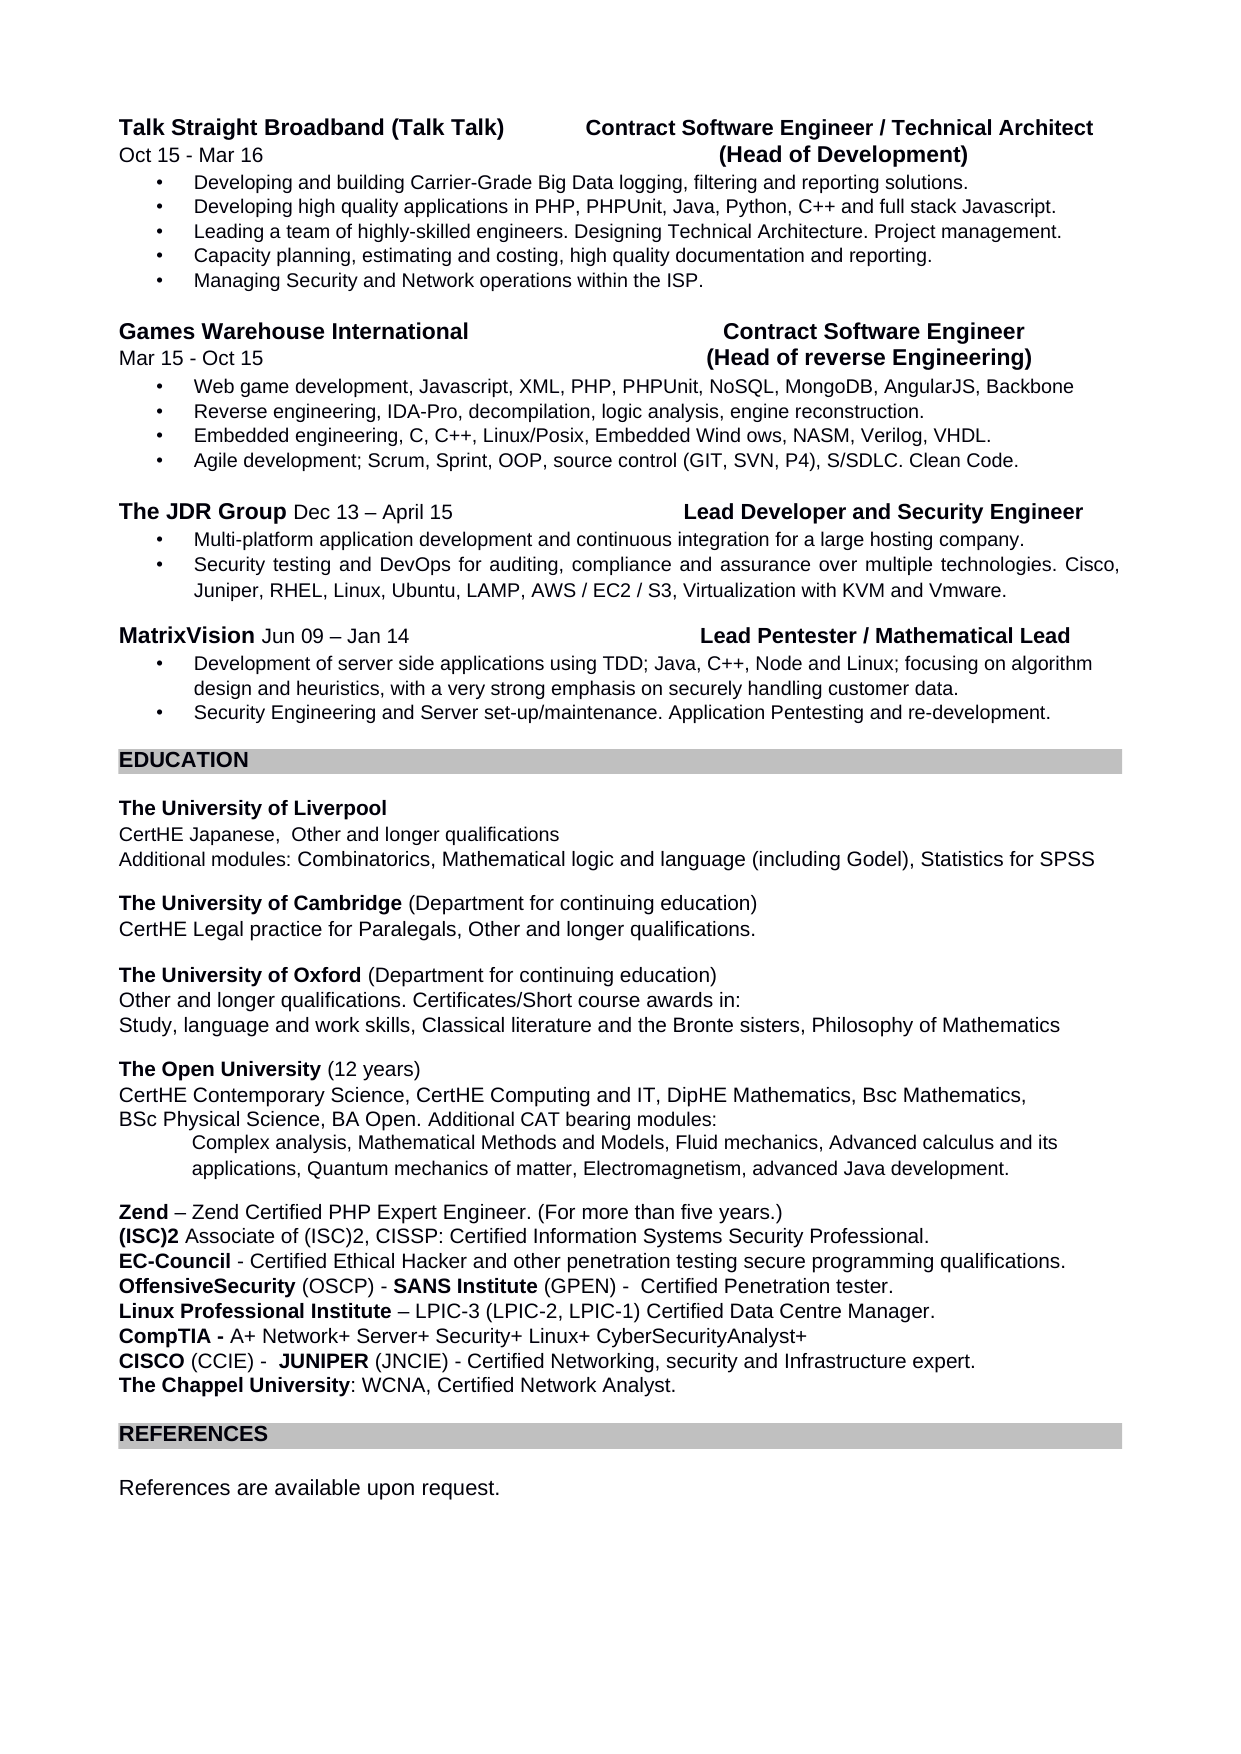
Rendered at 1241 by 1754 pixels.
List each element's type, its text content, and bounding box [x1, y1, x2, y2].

text BSc Physical Science, BA Open. Additional CAT bearing modules: [119, 1107, 1121, 1131]
text The University of Liverpool [119, 796, 1121, 820]
text The JDR Group Dec 13 – April 15 Lead Developer and Security Engineer [119, 498, 1121, 524]
text MatrixVision Jun 09 – Jan 14 Lead Pentester / Mathematical Lead [119, 622, 1121, 648]
list Games Warehouse International Contract Software Engineer [119, 318, 1121, 344]
text References are available upon request. [119, 1474, 1121, 1499]
list Capacity planning, estimating and costing, high quality documentation and reporting. [156, 244, 1121, 267]
text EC-Council - Certified Ethical Hacker and other penetration testing secure programming qualifications. [119, 1249, 1116, 1273]
text (ISC)2 Associate of (ISC)2, CISSP: Certified Information Systems Security Professional. [119, 1224, 1116, 1248]
text OffensiveSecurity (OSCP) - SANS Institute (GPEN) - Certified Penetration tester. [119, 1274, 1116, 1298]
list Developing high quality applications in PHP, PHPUnit, Java, Python, C++ and full stack Javascript. [156, 195, 1121, 218]
picture [118, 749, 1123, 774]
text Complex analysis, Mathematical Methods and Models, Fluid mechanics, Advanced calculus and its applications, Quantum mechanics of matter, Electromagnetism, advanced Java development. [192, 1131, 1082, 1180]
list Security testing and DevOps for auditing, compliance and assurance over multiple technologies. Cisco, Juniper, RHEL, Linux, Ubuntu, LAMP, AWS / EC2 / S3, Virtualization with KVM and Vmware. [156, 553, 1121, 602]
text Talk Straight Broadband (Talk Talk) Contract Software Engineer / Technical Architect [119, 114, 1121, 141]
list Reverse engineering, IDA-Pro, decompilation, logic analysis, engine reconstruction. [156, 400, 1121, 423]
list Web game development, Javascript, XML, PHP, PHPUnit, NoSQL, MongoDB, AngularJS, Backbone [156, 374, 1121, 397]
text CISCO (CCIE) - JUNIPER (JNCIE) - Certified Networking, security and Infrastructure expert. [119, 1349, 1078, 1373]
list Development of server side applications using TDD; Java, C++, Node and Linux; focusing on algorithm design and heuristics, with a very strong emphasis on securely handling customer data. [156, 652, 1121, 699]
list Multi-platform application development and continuous integration for a large hosting company. [156, 528, 1121, 551]
list Managing Security and Network operations within the ISP. [156, 268, 1121, 291]
text The Chappel University: WCNA, Certified Network Analyst. [119, 1373, 1121, 1397]
text The University of Cambridge (Department for continuing education) [119, 891, 1121, 914]
list Leading a team of highly-skilled engineers. Designing Technical Architecture. Project management. [156, 220, 1121, 242]
text Linux Professional Institute – LPIC-3 (LPIC-2, LPIC-1) Certified Data Centre Manager. CompTIA - A+ Network+ Server+ Security+ Linux+ CyberSecurityAnalyst+ [119, 1299, 938, 1348]
list Agile development; Scrum, Sprint, OOP, source control (GIT, SVN, P4), S/SDLC. Clean Code. [156, 449, 1121, 472]
list Embedded engineering, C, C++, Linux/Posix, Embedded Wind ows, NASM, Verilog, VHDL. [156, 424, 1121, 447]
list Developing and building Carrier-Grade Big Data logging, filtering and reporting solutions. [156, 171, 1121, 194]
text The Open University (12 years) [119, 1057, 1121, 1081]
picture [118, 1423, 1123, 1449]
text Zend – Zend Certified PHP Expert Engineer. (For more than five years.) [119, 1200, 1121, 1224]
text Additional modules: Combinatorics, Mathematical logic and language (including Godel), Statistics for SPSS [119, 846, 1121, 870]
text CertHE Japanese, Other and longer qualifications [119, 823, 1121, 845]
text CertHE Legal practice for Paralegals, Other and longer qualifications. [119, 917, 1121, 941]
list Security Engineering and Server set-up/maintenance. Application Pentesting and re-development. [156, 701, 1121, 724]
text Study, language and work skills, Classical literature and the Bronte sisters, Philosophy of Mathematics [119, 1013, 1121, 1037]
text CertHE Contemporary Science, CertHE Computing and IT, DipHE Mathematics, Bsc Mathematics, [119, 1083, 1121, 1107]
text Oct 15 - Mar 16 (Head of Development) [119, 141, 1121, 167]
text Other and longer qualifications. Certificates/Short course awards in: [119, 987, 1121, 1011]
text The University of Oxford (Department for continuing education) [119, 962, 1121, 986]
text Mar 15 - Oct 15 (Head of reverse Engineering) [119, 344, 1121, 370]
